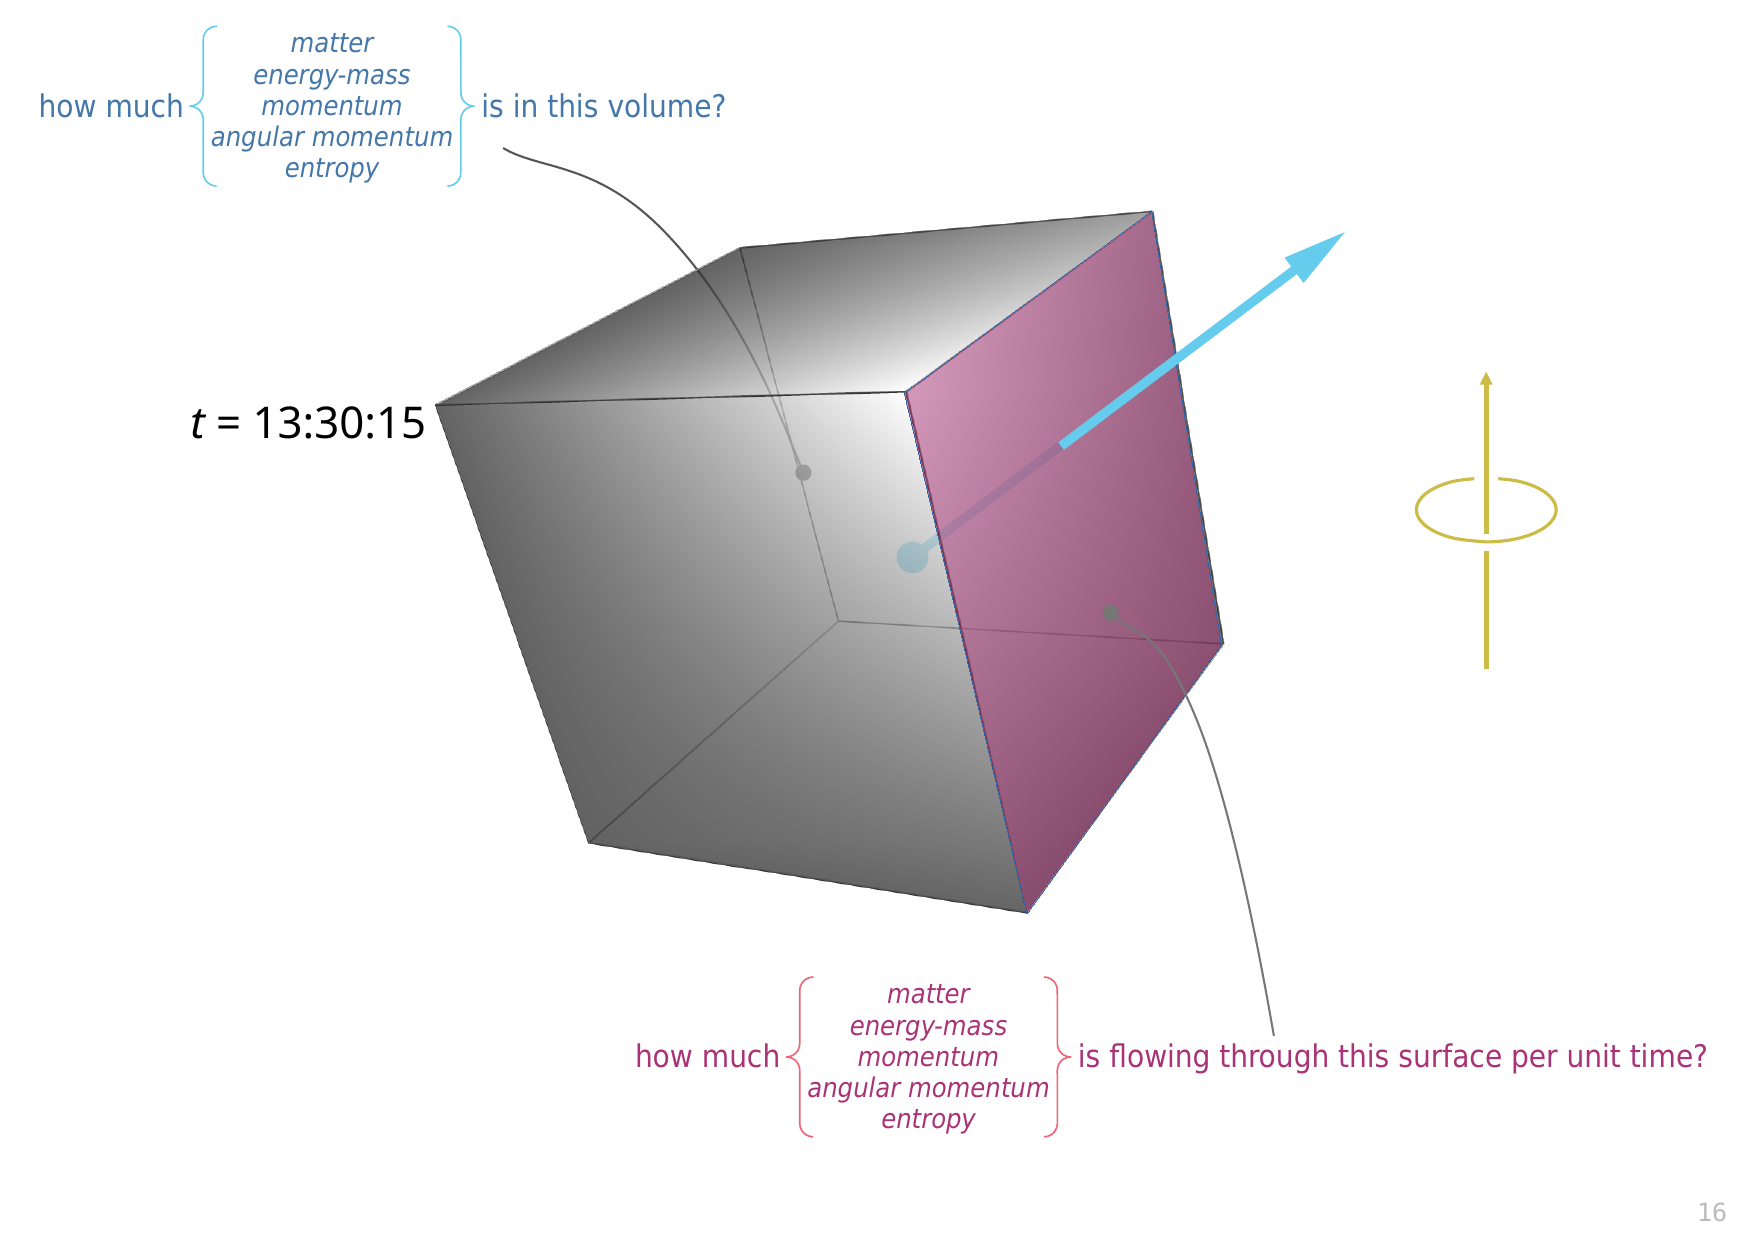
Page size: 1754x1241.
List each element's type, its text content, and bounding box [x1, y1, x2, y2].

text_box [904, 211, 1222, 914]
text_box how much is flowing through this surface per unit time? [1066, 1031, 1724, 1083]
text_box matter energy-mass momentum angular momentum entropy [791, 970, 1066, 1143]
text_box matter energy-mass momentum angular momentum entropy [195, 20, 469, 193]
text_box [1474, 466, 1484, 491]
text_box how much is flowing through this surface per unit time? [620, 1031, 791, 1083]
text_box [1489, 466, 1499, 491]
text_box t = 13:30:15 [175, 384, 423, 444]
text_box how much is in this volume? [469, 80, 742, 132]
text_box how much is in this volume? [23, 80, 195, 132]
